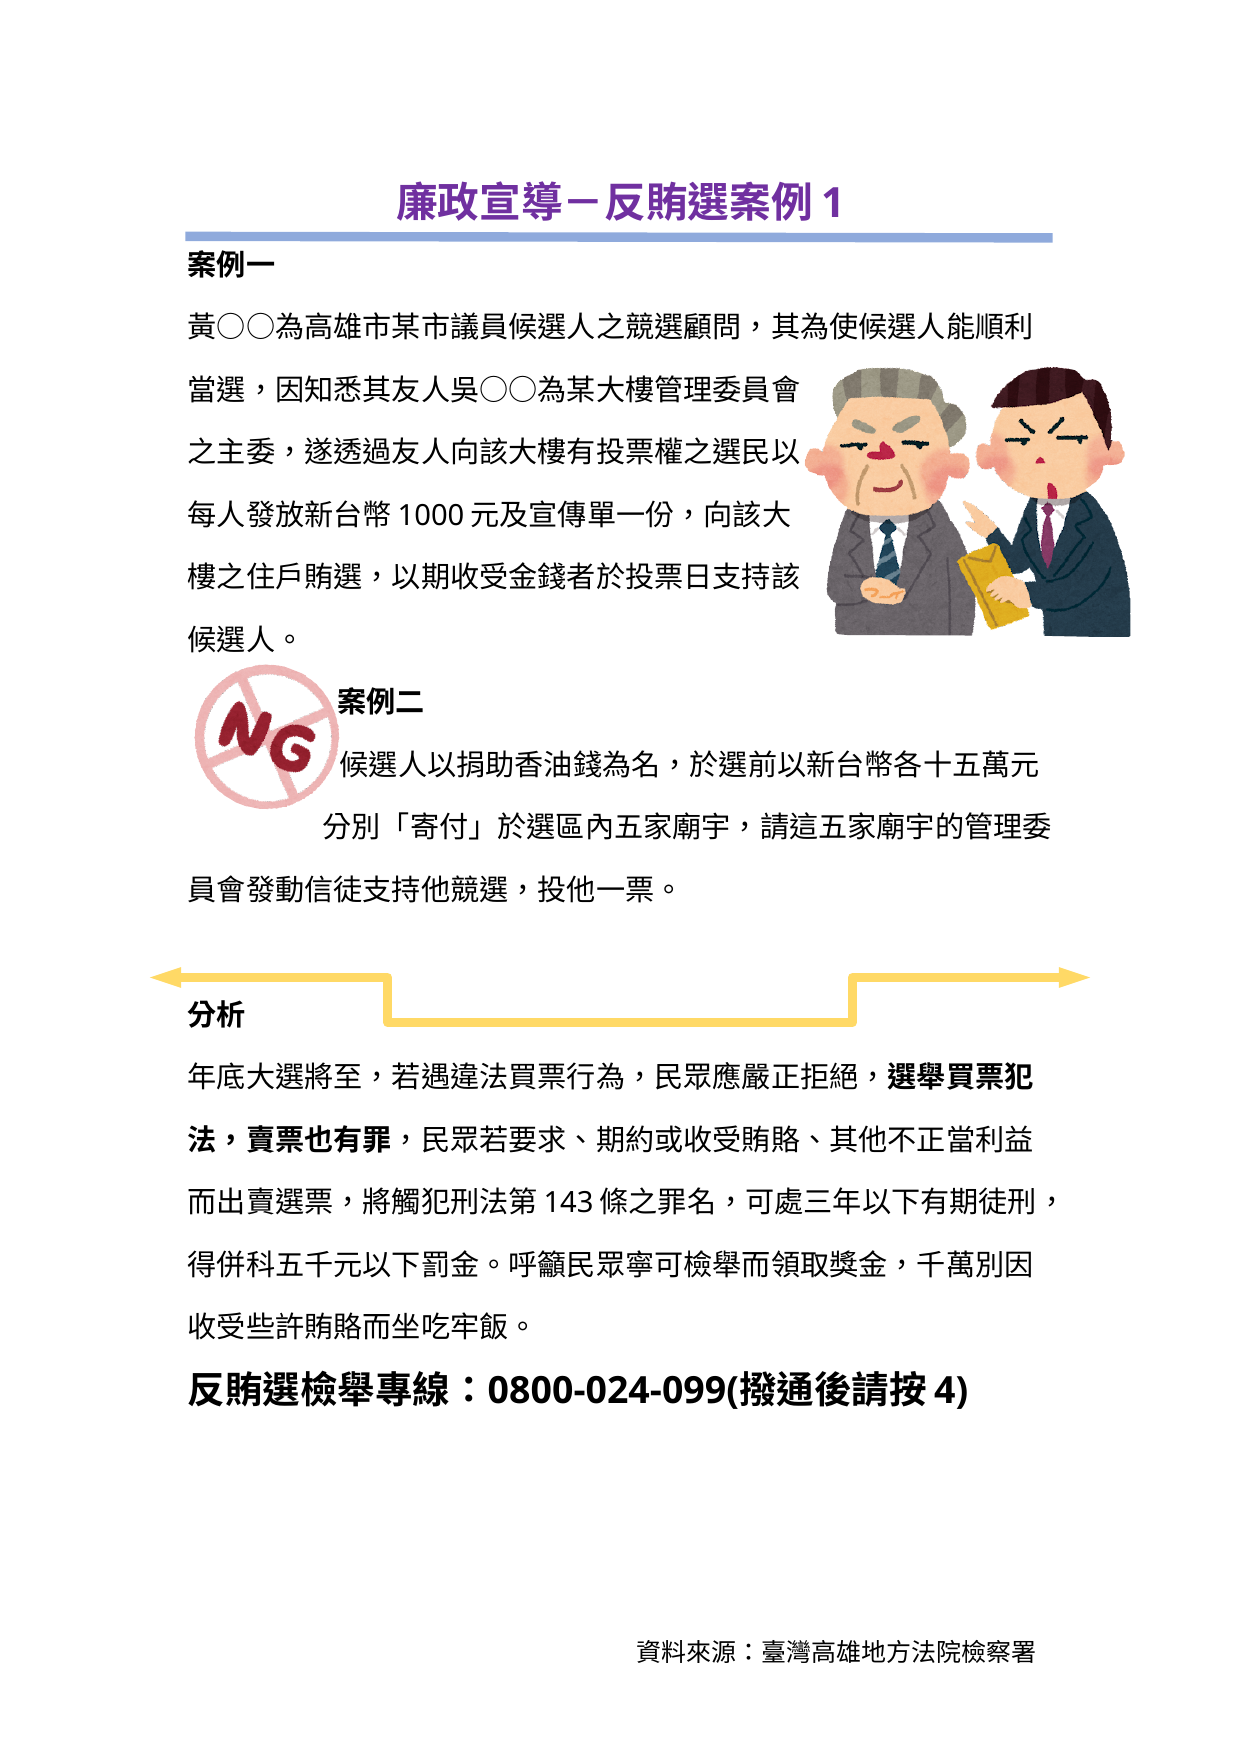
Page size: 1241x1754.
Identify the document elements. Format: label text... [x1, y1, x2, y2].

text 分析 [187, 971, 1053, 1018]
text [621, 1625, 1053, 1694]
text 反賄選檢舉專線：0800-024-099(撥通後請按4) [187, 1346, 1053, 1408]
text 案例一 [187, 242, 1053, 283]
text 候選人以捐助香油錢為名，於選前以新台幣各十五萬元分別「寄付」於選區內五家廟宇，請這五家廟宇的管理委員會發動信徒支持他競選，投他一票。 [187, 721, 1053, 908]
text 黃○○為高雄市某市議員候選人之競選顧問，其為使候選人能順利當選，因知悉其友人吳○○為某大樓管理委員會之主委，遂透過友人向該大樓有投票權之選民以每人發放新台幣1000元及宣傳單一份，向該大樓之住戶賄選，以期收受金錢者於投票日支持該候選人。 [187, 283, 1053, 658]
text [187, 221, 1053, 233]
text 資料來源：臺灣高雄地方法院檢察署 [636, 1632, 1038, 1669]
text 年底大選將至，若遇違法買票行為，民眾應嚴正拒絕，選舉買票犯法，賣票也有罪，民眾若要求、期約或收受賄賂、其他不正當利益而出賣選票，將觸犯刑法第143條之罪名，可處三年以下有期徒刑，得併科五千元以下罰金。呼籲民眾寧可檢舉而領取獎金，千萬別因收受些許賄賂而坐吃牢飯。 [187, 1033, 1053, 1346]
text 廉政宣導－反賄選案例1 [187, 158, 1053, 221]
text 案例二 [187, 658, 1053, 721]
text 分析 [187, 982, 1053, 1033]
